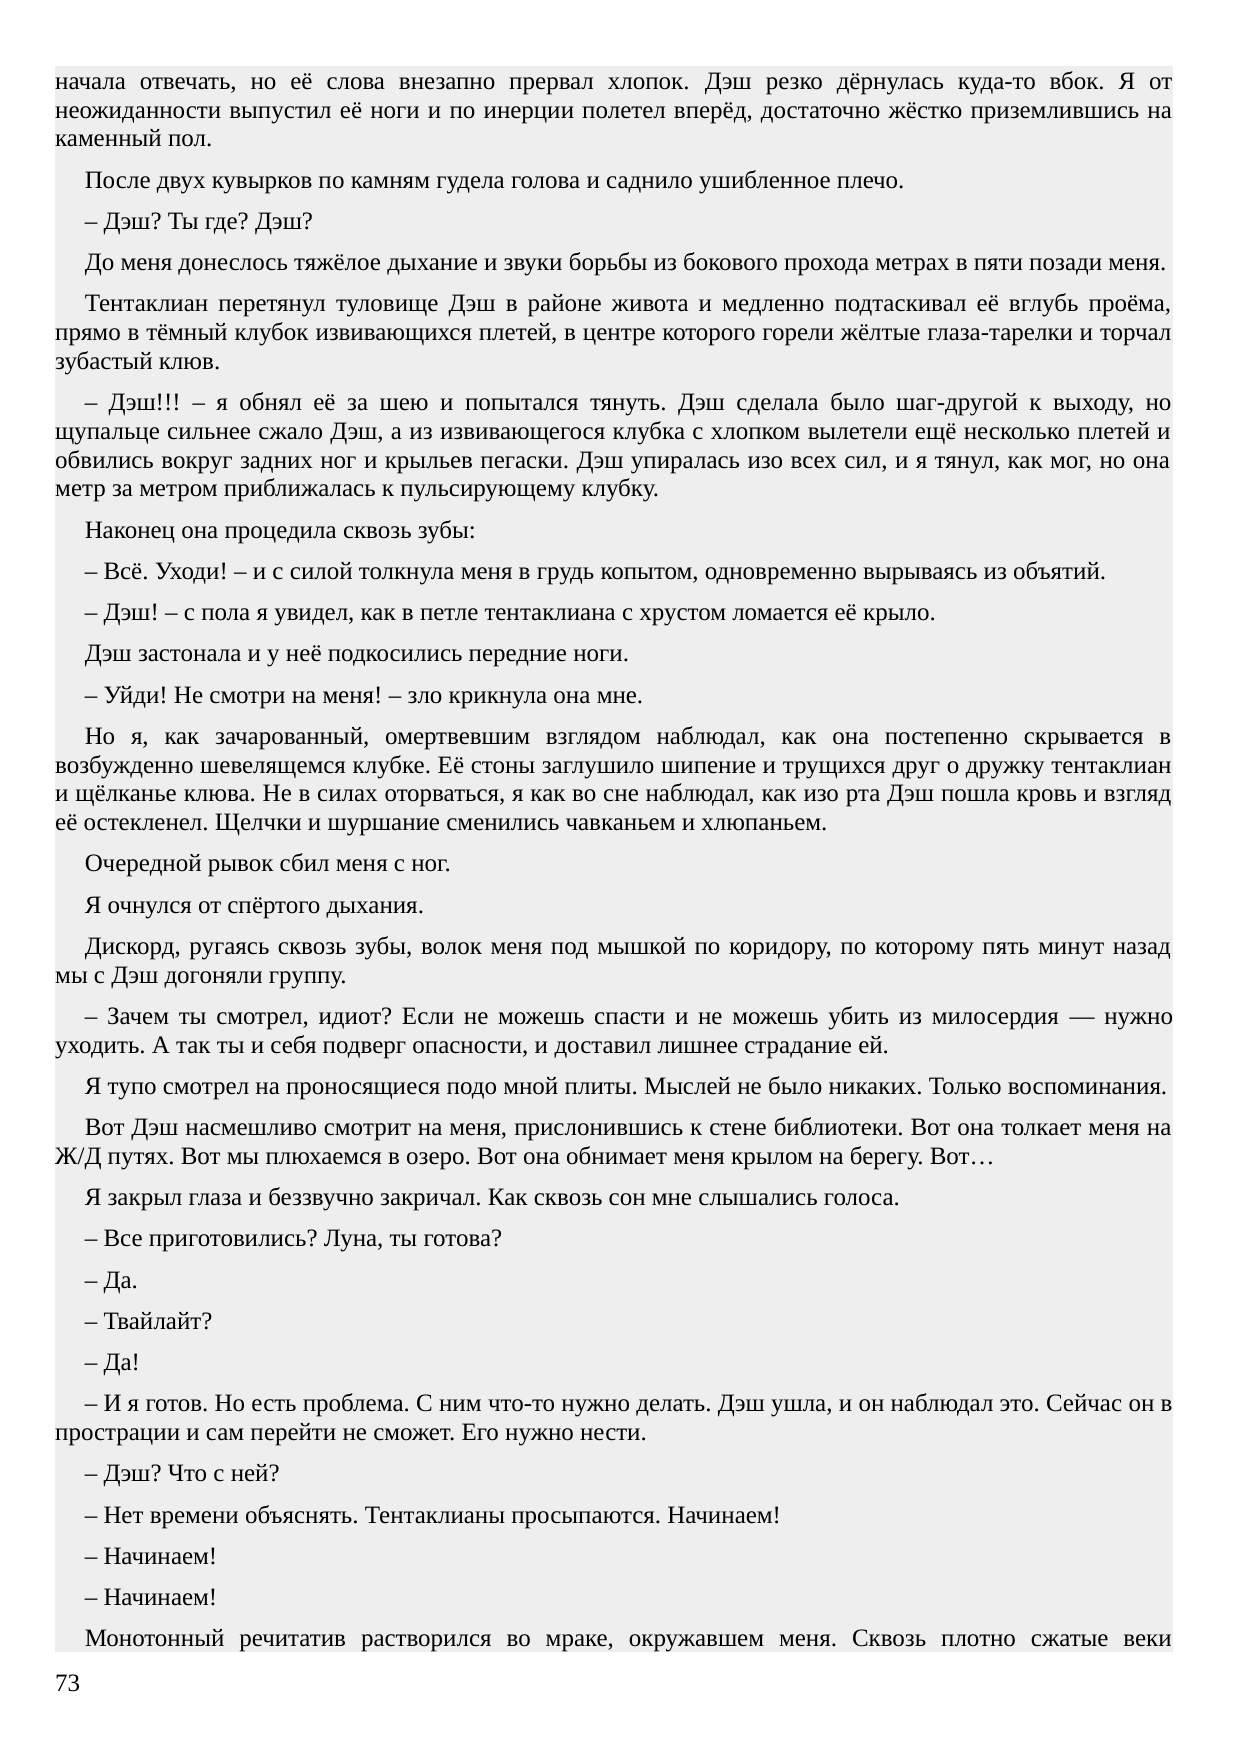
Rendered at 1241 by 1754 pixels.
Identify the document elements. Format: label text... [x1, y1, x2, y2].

text Я очнулся от спёртого дыхания. [55, 890, 1173, 918]
text – Нет времени объяснять. Тентаклианы просыпаются. Начинаем! [55, 1500, 1173, 1528]
text Монотонный речитатив растворился во мраке, окружавшем меня. Сквозь плотно сжатые веки [55, 1623, 1173, 1652]
text – Да. [55, 1265, 1173, 1293]
text Наконец она процедила сквозь зубы: [55, 515, 1173, 543]
text – Начинаем! [55, 1582, 1173, 1611]
text – Всё. Уходи! – и с силой толкнула меня в грудь копытом, одновременно вырываясь из объятий. [55, 556, 1173, 585]
text Очередной рывок сбил меня с ног. [55, 848, 1173, 877]
text Вот Дэш насмешливо смотрит на меня, прислонившись к стене библиотеки. Вот она толкает меня на Ж/Д путях. Вот мы плюхаемся в озеро. Вот она обнимает меня крылом на берегу. Вот… [55, 1112, 1173, 1170]
text Я закрыл глаза и беззвучно закричал. Как сквозь сон мне слышались голоса. [55, 1182, 1173, 1211]
text Дискорд, ругаясь сквозь зубы, волок меня под мышкой по коридору, по которому пять минут назад мы с Дэш догоняли группу. [55, 931, 1173, 988]
text – И я готов. Но есть проблема. С ним что-то нужно делать. Дэш ушла, и он наблюдал это. Сейчас он в прострации и сам перейти не сможет. Его нужно нести. [55, 1388, 1173, 1446]
text Дэш застонала и у неё подкосились передние ноги. [55, 638, 1173, 667]
text – Да! [55, 1347, 1173, 1376]
text – Зачем ты смотрел, идиот? Если не можешь спасти и не можешь убить из милосердия — нужно уходить. А так ты и себя подверг опасности, и доставил лишнее страдание ей. [55, 1001, 1173, 1058]
text После двух кувырков по камням гудела голова и саднило ушибленное плечо. [55, 165, 1173, 193]
text – Твайлайт? [55, 1306, 1173, 1335]
text Тентаклиан перетянул туловище Дэш в районе живота и медленно подтаскивал её вглубь проёма, прямо в тёмный клубок извивающихся плетей, в центре которого горели жёлтые глаза-тарелки и торчал зубастый клюв. [55, 288, 1173, 375]
text До меня донеслось тяжёлое дыхание и звуки борьбы из бокового прохода метрах в пяти позади меня. [55, 247, 1173, 276]
text – Все приготовились? Луна, ты готова? [55, 1223, 1173, 1252]
text начала отвечать, но её слова внезапно прервал хлопок. Дэш резко дёрнулась куда-то вбок. Я от неожиданности выпустил её ноги и по инерции полетел вперёд, достаточно жёстко приземлившись на каменный пол. [55, 66, 1173, 152]
text Но я, как зачарованный, омертвевшим взглядом наблюдал, как она постепенно скрывается в возбужденно шевелящемся клубке. Её стоны заглушило шипение и трущихся друг о дружку тентаклиан и щёлканье клюва. Не в силах оторваться, я как во сне наблюдал, как изо рта Дэш пошла кровь и взгляд её остекленел. Щелчки и шуршание сменились чавканьем и хлюпаньем. [55, 721, 1173, 836]
text – Уйди! Не смотри на меня! – зло крикнула она мне. [55, 680, 1173, 708]
text – Дэш? Ты где? Дэш? [55, 206, 1173, 235]
text – Дэш!!! – я обнял её за шею и попытался тянуть. Дэш сделала было шаг-другой к выходу, но щупальце сильнее сжало Дэш, а из извивающегося клубка с хлопком вылетели ещё несколько плетей и обвились вокруг задних ног и крыльев пегаски. Дэш упиралась изо всех сил, и я тянул, как мог, но она метр за метром приближалась к пульсирующему клубку. [55, 387, 1173, 502]
text Я тупо смотрел на проносящиеся подо мной плиты. Мыслей не было никаких. Только воспоминания. [55, 1071, 1173, 1100]
text – Дэш? Что с ней? [55, 1458, 1173, 1487]
text – Дэш! – с пола я увидел, как в петле тентаклиана с хрустом ломается её крыло. [55, 597, 1173, 626]
text – Начинаем! [55, 1541, 1173, 1570]
